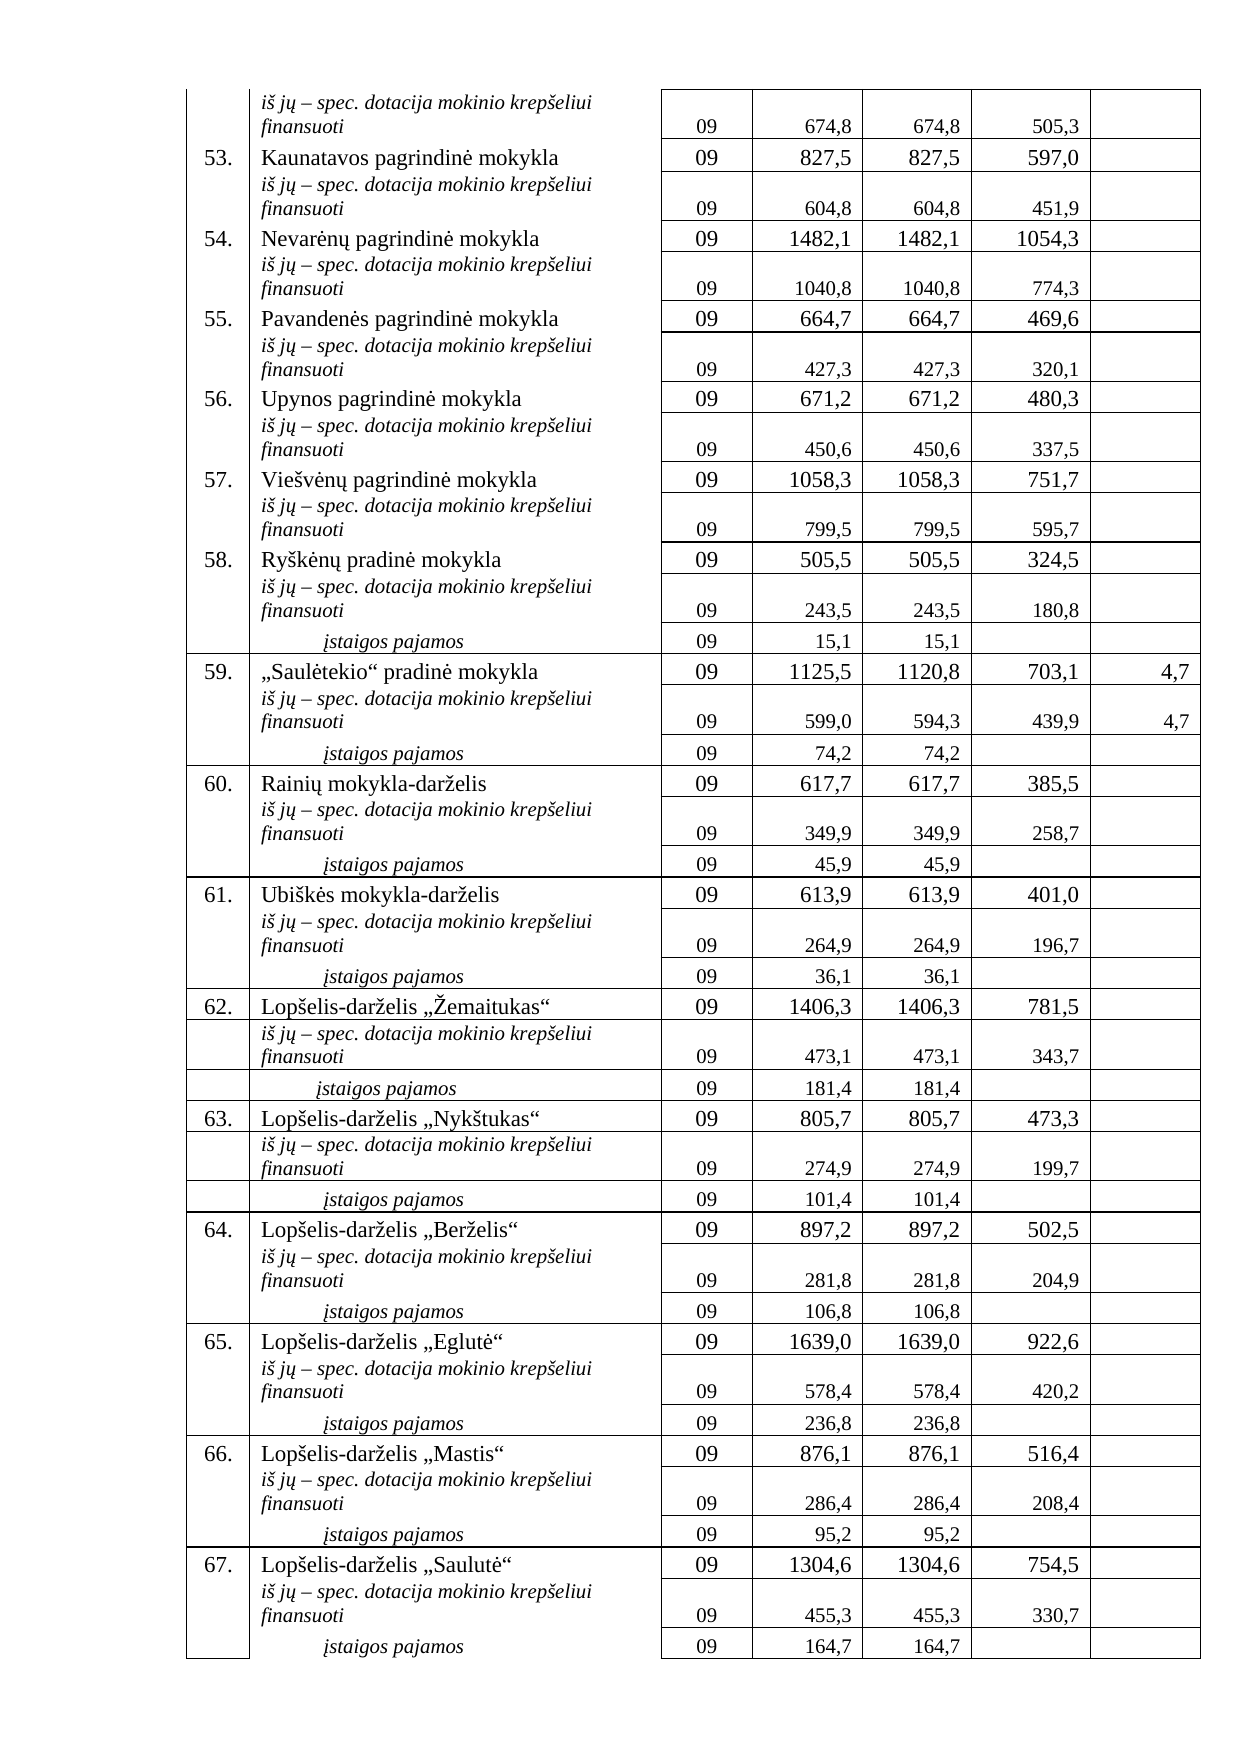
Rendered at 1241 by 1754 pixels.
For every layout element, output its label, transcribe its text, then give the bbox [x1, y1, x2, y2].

table_cell 799,5 [753, 493, 862, 541]
table_cell 349,9 [863, 797, 971, 845]
table_cell [187, 796, 249, 845]
table_cell 67. [187, 1548, 249, 1578]
table_cell 455,3 [753, 1579, 862, 1627]
table_cell [1091, 1436, 1200, 1466]
table_cell įstaigos pajamos [250, 1181, 661, 1211]
table_cell [1091, 989, 1200, 1019]
table_cell 599,0 [753, 685, 862, 733]
table_cell [187, 1181, 249, 1211]
table_cell 264,9 [753, 909, 862, 957]
table_cell [187, 251, 249, 300]
table_cell [972, 1181, 1090, 1211]
table_cell [187, 845, 249, 876]
table_cell iš jų – spec. dotacija mokinio krepšeliui finansuoti [250, 412, 661, 461]
table_cell 204,9 [972, 1244, 1090, 1292]
table_cell 4,7 [1091, 685, 1200, 733]
table_cell iš jų – spec. dotacija mokinio krepšeliui finansuoti [250, 1466, 661, 1515]
table_cell [1091, 172, 1200, 220]
table_cell 469,6 [972, 301, 1090, 331]
table_cell 95,2 [753, 1516, 862, 1546]
table_cell [972, 735, 1090, 765]
table_cell [1091, 462, 1200, 492]
table_cell 09 [662, 1181, 752, 1211]
table_cell 09 [662, 766, 752, 796]
table_cell 09 [662, 252, 752, 300]
table_cell įstaigos pajamos [250, 1292, 661, 1323]
table_cell [1091, 413, 1200, 461]
table_cell iš jų – spec. dotacija mokinio krepšeliui finansuoti [250, 492, 661, 541]
table_cell Nevarėnų pagrindinė mokykla [250, 220, 661, 251]
table_cell Lopšelis-darželis „Mastis“ [250, 1436, 661, 1466]
table_cell [972, 958, 1090, 988]
table_cell 09 [662, 909, 752, 957]
table_cell 09 [662, 797, 752, 845]
table_cell iš jų – spec. dotacija mokinio krepšeliui finansuoti [250, 796, 661, 845]
table_cell iš jų – spec. dotacija mokinio krepšeliui finansuoti [250, 1132, 661, 1180]
table_cell 502,5 [972, 1213, 1090, 1243]
table_cell 09 [662, 1101, 752, 1131]
table_cell [1091, 1101, 1200, 1131]
table_cell [1091, 909, 1200, 957]
table_cell 09 [662, 989, 752, 1019]
table_cell 09 [662, 1516, 752, 1546]
table_cell 15,1 [863, 623, 971, 653]
table_cell iš jų – spec. dotacija mokinio krepšeliui finansuoti [250, 251, 661, 300]
table_cell 664,7 [753, 301, 862, 331]
table_cell 805,7 [863, 1101, 971, 1131]
table_cell 1040,8 [863, 252, 971, 300]
table_cell 671,2 [753, 382, 862, 412]
table_cell 09 [662, 462, 752, 492]
table_cell įstaigos pajamos [250, 957, 661, 988]
table_cell 09 [662, 1324, 752, 1354]
table_cell [972, 1070, 1090, 1100]
table_cell [1091, 766, 1200, 796]
table_cell [1091, 574, 1200, 622]
table_cell 1406,3 [863, 989, 971, 1019]
table_cell 439,9 [972, 685, 1090, 733]
table_cell [1091, 878, 1200, 908]
table_cell 53. [187, 138, 249, 171]
table_cell 09 [662, 413, 752, 461]
table_cell 106,8 [753, 1293, 862, 1323]
table_cell Lopšelis-darželis „Eglutė“ [250, 1324, 661, 1354]
table_cell iš jų – spec. dotacija mokinio krepšeliui finansuoti [250, 1020, 661, 1068]
table_cell [1091, 1070, 1200, 1100]
table_cell iš jų – spec. dotacija mokinio krepšeliui finansuoti [250, 89, 661, 138]
table_cell [1091, 1548, 1200, 1578]
table_cell [187, 622, 249, 653]
table_cell 617,7 [863, 766, 971, 796]
table_cell [187, 1404, 249, 1435]
table_cell 274,9 [753, 1132, 862, 1180]
table_cell 604,8 [863, 172, 971, 220]
table_cell 63. [187, 1101, 249, 1131]
table_cell 1482,1 [863, 221, 971, 251]
table_cell [1091, 958, 1200, 988]
table_cell [187, 1466, 249, 1515]
table_cell [1091, 1628, 1200, 1658]
table_cell 55. [187, 300, 249, 331]
table_cell 74,2 [753, 735, 862, 765]
table_cell 349,9 [753, 797, 862, 845]
table_cell [1091, 797, 1200, 845]
table_cell [972, 846, 1090, 876]
table_cell 258,7 [972, 797, 1090, 845]
table_cell 181,4 [753, 1070, 862, 1100]
table_cell Pavandenės pagrindinė mokykla [250, 300, 661, 331]
table_cell [1091, 1355, 1200, 1403]
table_cell [1091, 623, 1200, 653]
table_cell 664,7 [863, 301, 971, 331]
table_cell 473,1 [863, 1020, 971, 1068]
table_cell [1091, 90, 1200, 138]
table_cell įstaigos pajamos [250, 734, 661, 765]
table_cell 774,3 [972, 252, 1090, 300]
table_cell 286,4 [753, 1467, 862, 1515]
table_cell 09 [662, 878, 752, 908]
table_cell 613,9 [753, 878, 862, 908]
table_cell 450,6 [863, 413, 971, 461]
table_cell 164,7 [863, 1628, 971, 1658]
table_cell 451,9 [972, 172, 1090, 220]
table_cell 106,8 [863, 1293, 971, 1323]
table_cell 45,9 [753, 846, 862, 876]
table_cell 58. [187, 541, 249, 573]
table_cell 754,5 [972, 1548, 1090, 1578]
table_cell [1091, 1020, 1200, 1068]
table_cell 505,5 [863, 543, 971, 573]
table_cell 450,6 [753, 413, 862, 461]
table_cell 595,7 [972, 493, 1090, 541]
table_cell 09 [662, 333, 752, 381]
table_cell [1091, 301, 1200, 331]
table_cell [1091, 1579, 1200, 1627]
table_cell 420,2 [972, 1355, 1090, 1403]
table_cell 385,5 [972, 766, 1090, 796]
table_cell [1091, 1405, 1200, 1435]
table_cell 101,4 [753, 1181, 862, 1211]
table_cell iš jų – spec. dotacija mokinio krepšeliui finansuoti [250, 1578, 661, 1627]
table_cell [972, 1293, 1090, 1323]
table_cell iš jų – spec. dotacija mokinio krepšeliui finansuoti [250, 684, 661, 733]
table_cell 320,1 [972, 333, 1090, 381]
table_cell 65. [187, 1324, 249, 1354]
table_cell [187, 957, 249, 988]
table_cell 473,3 [972, 1101, 1090, 1131]
table_cell 15,1 [753, 623, 862, 653]
table_cell Upynos pagrindinė mokykla [250, 381, 661, 412]
table_cell 594,3 [863, 685, 971, 733]
table_cell 671,2 [863, 382, 971, 412]
table_cell 617,7 [753, 766, 862, 796]
table_cell 09 [662, 1579, 752, 1627]
table_cell 36,1 [863, 958, 971, 988]
table_cell 324,5 [972, 543, 1090, 573]
table_cell [1091, 1132, 1200, 1180]
table_cell 236,8 [753, 1405, 862, 1435]
table_cell 281,8 [863, 1244, 971, 1292]
table_cell [187, 1292, 249, 1323]
table_cell [187, 1132, 249, 1180]
table_cell 199,7 [972, 1132, 1090, 1180]
table_cell 597,0 [972, 139, 1090, 171]
table_cell Lopšelis-darželis „Nykštukas“ [250, 1101, 661, 1131]
table_cell 09 [662, 1020, 752, 1068]
table_cell 286,4 [863, 1467, 971, 1515]
table_cell 799,5 [863, 493, 971, 541]
table_cell 1304,6 [753, 1548, 862, 1578]
table_cell 09 [662, 623, 752, 653]
table_cell 613,9 [863, 878, 971, 908]
table_cell 09 [662, 1070, 752, 1100]
table_cell 922,6 [972, 1324, 1090, 1354]
table_cell Ubiškės mokykla-darželis [250, 878, 661, 908]
table_cell Rainių mokykla-darželis [250, 766, 661, 796]
table_cell 401,0 [972, 878, 1090, 908]
table_cell 09 [662, 1628, 752, 1658]
table_cell [187, 412, 249, 461]
table_cell 578,4 [863, 1355, 971, 1403]
table_cell [1091, 1467, 1200, 1515]
table_cell 427,3 [863, 333, 971, 381]
table_cell [187, 89, 249, 138]
table_cell 09 [662, 382, 752, 412]
table_cell 101,4 [863, 1181, 971, 1211]
table_cell 09 [662, 1436, 752, 1466]
table_cell [187, 1070, 249, 1100]
table_cell 164,7 [753, 1628, 862, 1658]
table_cell 59. [187, 654, 249, 684]
table_cell 1120,8 [863, 654, 971, 684]
table_cell iš jų – spec. dotacija mokinio krepšeliui finansuoti [250, 908, 661, 957]
table_cell 505,5 [753, 543, 862, 573]
table_cell Lopšelis-darželis „Berželis“ [250, 1213, 661, 1243]
table_cell [187, 734, 249, 765]
table_cell 264,9 [863, 909, 971, 957]
table_cell 604,8 [753, 172, 862, 220]
table_cell 95,2 [863, 1516, 971, 1546]
table_cell 1040,8 [753, 252, 862, 300]
table_cell [187, 331, 249, 381]
table_cell [187, 1578, 249, 1627]
table_cell 505,3 [972, 90, 1090, 138]
table_cell 876,1 [753, 1436, 862, 1466]
table_cell 09 [662, 172, 752, 220]
table_cell įstaigos pajamos [250, 845, 661, 876]
table_cell 09 [662, 685, 752, 733]
table_cell 09 [662, 654, 752, 684]
table_cell 897,2 [753, 1213, 862, 1243]
table_cell 09 [662, 958, 752, 988]
table_cell įstaigos pajamos [250, 1515, 661, 1546]
table_cell 243,5 [753, 574, 862, 622]
table_cell 61. [187, 878, 249, 908]
table_cell 243,5 [863, 574, 971, 622]
table_cell 181,4 [863, 1070, 971, 1100]
table_cell [1091, 1293, 1200, 1323]
table_cell 09 [662, 1355, 752, 1403]
table_cell [187, 1020, 249, 1068]
table_cell Kaunatavos pagrindinė mokykla [250, 138, 661, 171]
table_cell [1091, 543, 1200, 573]
table_cell 674,8 [753, 90, 862, 138]
table_cell įstaigos pajamos [250, 1404, 661, 1435]
table_cell iš jų – spec. dotacija mokinio krepšeliui finansuoti [250, 171, 661, 220]
table_cell 09 [662, 846, 752, 876]
table_cell [1091, 846, 1200, 876]
table_cell 196,7 [972, 909, 1090, 957]
table_cell [187, 492, 249, 541]
table_cell 1639,0 [863, 1324, 971, 1354]
table_cell [187, 908, 249, 957]
table_cell [1091, 139, 1200, 171]
table_cell iš jų – spec. dotacija mokinio krepšeliui finansuoti [250, 331, 661, 381]
table_cell 1639,0 [753, 1324, 862, 1354]
table_cell 236,8 [863, 1405, 971, 1435]
table_cell [187, 171, 249, 220]
table_cell Lopšelis-darželis „Žemaitukas“ [250, 989, 661, 1019]
table_cell [1091, 252, 1200, 300]
table_cell 1125,5 [753, 654, 862, 684]
table_cell [1091, 1181, 1200, 1211]
table_cell 781,5 [972, 989, 1090, 1019]
table_cell 703,1 [972, 654, 1090, 684]
table_cell 62. [187, 989, 249, 1019]
table_cell 516,4 [972, 1436, 1090, 1466]
table_cell 45,9 [863, 846, 971, 876]
table_cell 337,5 [972, 413, 1090, 461]
table_cell [1091, 1516, 1200, 1546]
table_cell 805,7 [753, 1101, 862, 1131]
table_cell 674,8 [863, 90, 971, 138]
table_cell iš jų – spec. dotacija mokinio krepšeliui finansuoti [250, 573, 661, 622]
table_cell 480,3 [972, 382, 1090, 412]
table_cell [187, 684, 249, 733]
table_cell 1058,3 [863, 462, 971, 492]
table_cell iš jų – spec. dotacija mokinio krepšeliui finansuoti [250, 1354, 661, 1403]
table_cell 74,2 [863, 735, 971, 765]
table_cell 60. [187, 766, 249, 796]
table_cell 281,8 [753, 1244, 862, 1292]
table_cell Viešvėnų pagrindinė mokykla [250, 461, 661, 492]
table_cell [187, 1627, 249, 1658]
table_cell 09 [662, 543, 752, 573]
table_cell Lopšelis-darželis „Saulutė“ [250, 1548, 661, 1578]
table_cell 827,5 [863, 139, 971, 171]
table_cell 897,2 [863, 1213, 971, 1243]
table_cell 09 [662, 1467, 752, 1515]
table_cell 1058,3 [753, 462, 862, 492]
table_cell įstaigos pajamos [250, 1070, 661, 1100]
table_cell 09 [662, 574, 752, 622]
table_cell [972, 1516, 1090, 1546]
table_cell [187, 1515, 249, 1546]
table_cell 09 [662, 1548, 752, 1578]
table_cell Ryškėnų pradinė mokykla [250, 541, 661, 573]
table_cell [1091, 1213, 1200, 1243]
table_cell „Saulėtekio“ pradinė mokykla [250, 654, 661, 684]
table_cell [1091, 735, 1200, 765]
table_cell 64. [187, 1213, 249, 1243]
table_cell [187, 1354, 249, 1403]
table_cell 827,5 [753, 139, 862, 171]
table_cell 09 [662, 301, 752, 331]
table_cell 09 [662, 139, 752, 171]
table_cell 09 [662, 1293, 752, 1323]
table_cell 330,7 [972, 1579, 1090, 1627]
table_cell 473,1 [753, 1020, 862, 1068]
table_cell 57. [187, 461, 249, 492]
table_cell [972, 1405, 1090, 1435]
table_cell 274,9 [863, 1132, 971, 1180]
table_cell 09 [662, 735, 752, 765]
table_cell 56. [187, 381, 249, 412]
table_cell 54. [187, 220, 249, 251]
table_cell [1091, 382, 1200, 412]
table_cell [972, 623, 1090, 653]
table_cell [187, 1243, 249, 1292]
table_cell 36,1 [753, 958, 862, 988]
table_cell [1091, 333, 1200, 381]
table_cell 876,1 [863, 1436, 971, 1466]
table_cell 09 [662, 221, 752, 251]
table_cell [1091, 493, 1200, 541]
table_cell 09 [662, 90, 752, 138]
table_cell 1054,3 [972, 221, 1090, 251]
table_cell 09 [662, 1405, 752, 1435]
table_cell 1406,3 [753, 989, 862, 1019]
table_cell 180,8 [972, 574, 1090, 622]
table_cell [187, 573, 249, 622]
table_cell 09 [662, 1132, 752, 1180]
table_cell 09 [662, 1244, 752, 1292]
table_cell [1091, 1244, 1200, 1292]
table_cell 208,4 [972, 1467, 1090, 1515]
table_cell 1304,6 [863, 1548, 971, 1578]
table_cell 1482,1 [753, 221, 862, 251]
table_cell 09 [662, 493, 752, 541]
table_cell 578,4 [753, 1355, 862, 1403]
table_cell 4,7 [1091, 654, 1200, 684]
table_cell iš jų – spec. dotacija mokinio krepšeliui finansuoti [250, 1243, 661, 1292]
table_cell įstaigos pajamos [250, 1627, 661, 1658]
table_cell 751,7 [972, 462, 1090, 492]
table_cell [972, 1628, 1090, 1658]
table_cell [1091, 221, 1200, 251]
table_cell 343,7 [972, 1020, 1090, 1068]
table_cell [1091, 1324, 1200, 1354]
table_cell 455,3 [863, 1579, 971, 1627]
table_cell 427,3 [753, 333, 862, 381]
table_cell 09 [662, 1213, 752, 1243]
table_cell 66. [187, 1436, 249, 1466]
table_cell įstaigos pajamos [250, 622, 661, 653]
